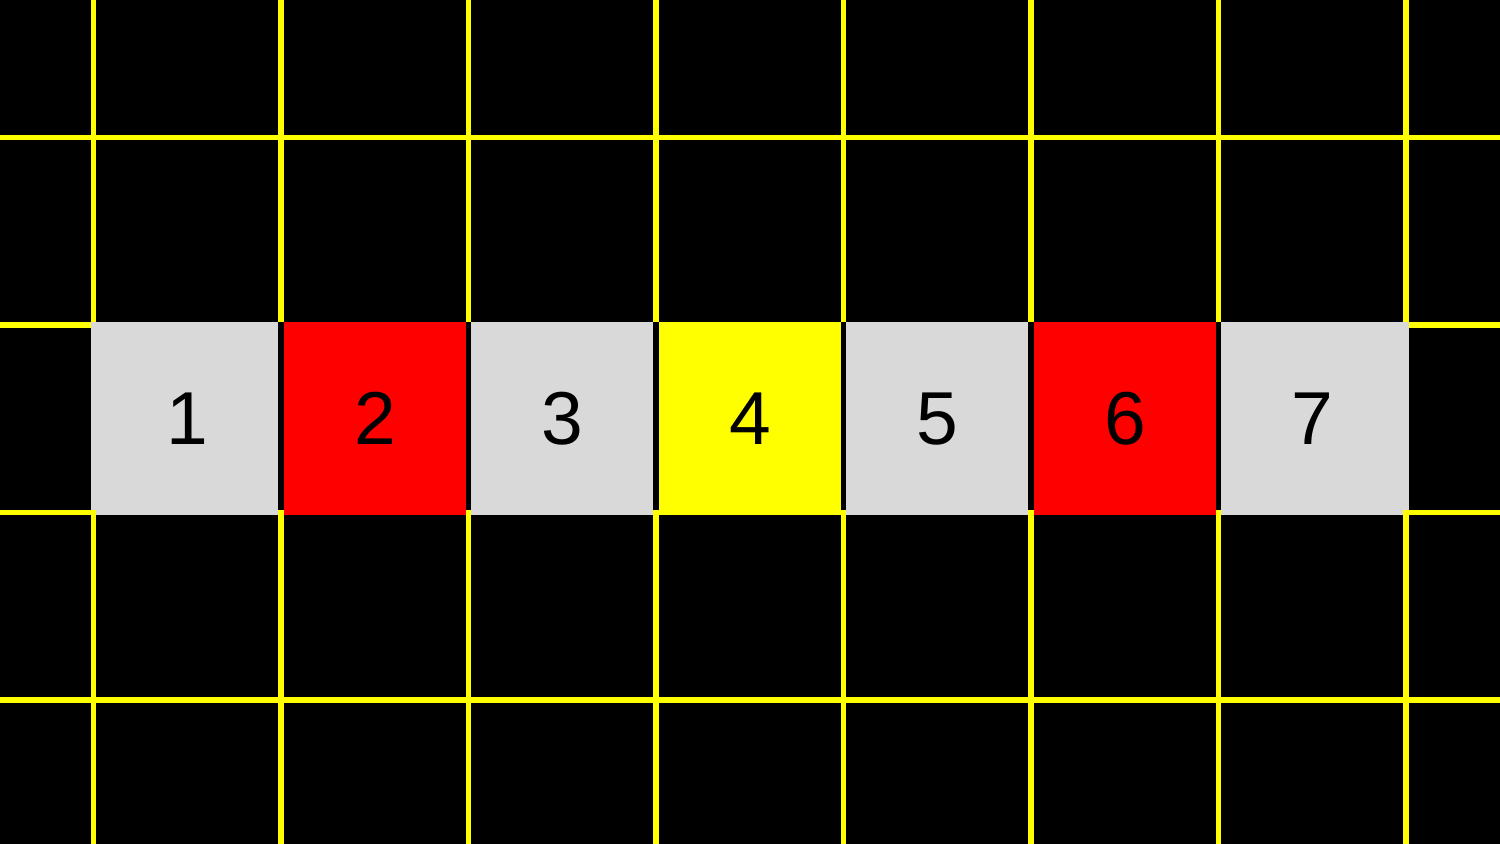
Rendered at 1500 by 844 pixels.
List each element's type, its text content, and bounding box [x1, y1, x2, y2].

table_cell [659, 515, 841, 697]
table_cell [846, 703, 1028, 844]
table_cell [1409, 328, 1500, 510]
table_header [1034, 0, 1216, 135]
table_cell [1409, 140, 1500, 322]
table_header [471, 0, 653, 135]
table_cell [846, 140, 1028, 322]
table_cell [284, 703, 466, 844]
table_cell 5 [846, 328, 1028, 510]
table_header [284, 0, 466, 135]
table_cell [1034, 515, 1216, 697]
table_cell [0, 515, 91, 697]
table_cell [284, 515, 466, 697]
table_cell [284, 140, 466, 322]
table_cell [1409, 703, 1500, 844]
table_header [1221, 0, 1403, 135]
table_cell [471, 140, 653, 322]
table_cell [1034, 703, 1216, 844]
table_cell [96, 703, 278, 844]
table_cell [96, 515, 278, 697]
table_cell 1 [96, 328, 278, 510]
table_header [0, 0, 91, 135]
table_cell [96, 140, 278, 322]
table_header [659, 0, 841, 135]
table_cell 6 [1034, 328, 1216, 510]
table_cell [471, 703, 653, 844]
table_cell [659, 703, 841, 844]
table_cell [1409, 515, 1500, 697]
table_cell [0, 703, 91, 844]
table_cell 7 [1221, 328, 1403, 510]
table_cell [0, 140, 91, 322]
table_header [1409, 0, 1500, 135]
table_cell [659, 140, 841, 322]
table_cell [846, 515, 1028, 697]
table_cell 4 [659, 328, 841, 510]
table_header [96, 0, 278, 135]
table_cell [1221, 515, 1403, 697]
table_header [846, 0, 1028, 135]
table_cell [1221, 140, 1403, 322]
table_cell [1221, 703, 1403, 844]
table_cell [1034, 140, 1216, 322]
table_cell 2 [284, 328, 466, 510]
table_cell 3 [471, 328, 653, 510]
table_cell [471, 515, 653, 697]
table_cell [0, 328, 91, 510]
